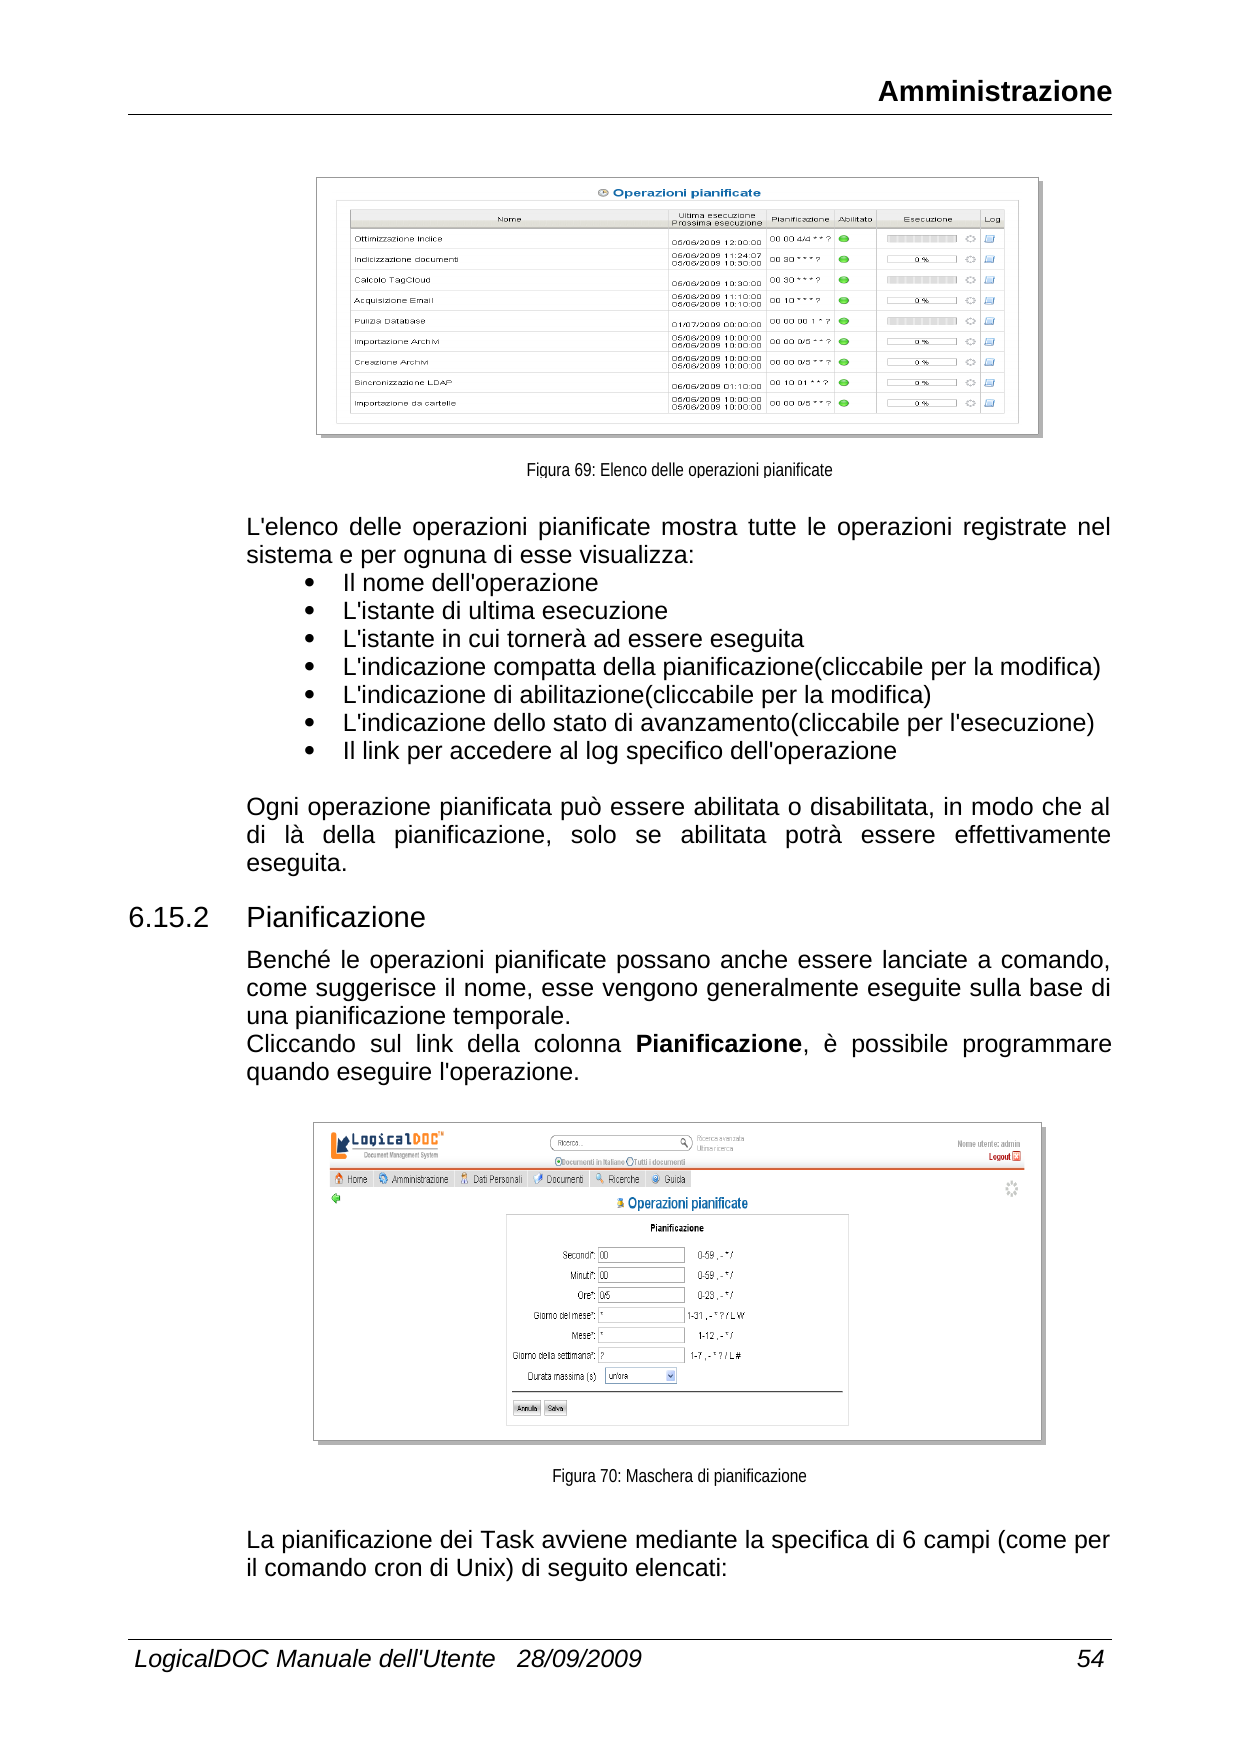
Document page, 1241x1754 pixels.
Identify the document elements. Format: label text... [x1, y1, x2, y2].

text Ogni operazione pianificata può essere abilitata o disabilitata, in modo che al di là della pianificazione, solo se abilitata potrà essere effettivamente eseguita. [246, 793, 1112, 876]
text La pianificazione dei Task avviene mediante la specifica di 6 campi (come per il comando cron di Unix) di seguito elencati: [246, 1526, 1112, 1581]
text Figura 69: Elenco delle operazioni pianificate [310, 457, 1049, 477]
text Figura 70: Maschera di pianificazione [305, 1464, 1054, 1487]
list Il link per accedere al log specifico dell'operazione [305, 737, 1112, 765]
list L'istante di ultima esecuzione [305, 597, 1112, 625]
text L'elenco delle operazioni pianificate mostra tutte le operazioni registrate nel sistema e per ognuna di esse visualizza: [246, 513, 1112, 569]
list L'istante in cui tornerà ad essere eseguita [305, 625, 1112, 653]
text Cliccando sul link della colonna Pianificazione, è possibile programmare quando eseguire l'operazione. [246, 1030, 1112, 1086]
list Il nome dell'operazione [305, 569, 1112, 597]
list L'indicazione di abilitazione(cliccabile per la modifica) [305, 681, 1112, 709]
subtitle Pianificazione [128, 901, 1112, 934]
list L'indicazione compatta della pianificazione(cliccabile per la modifica) [305, 653, 1112, 681]
list L'indicazione dello stato di avanzamento(cliccabile per l'esecuzione) [305, 709, 1112, 737]
text Benché le operazioni pianificate possano anche essere lanciate a comando, come suggerisce il nome, esse vengono generalmente eseguite sulla base di una pianificazione temporale. [246, 946, 1112, 1030]
picture [329, 1131, 1025, 1431]
